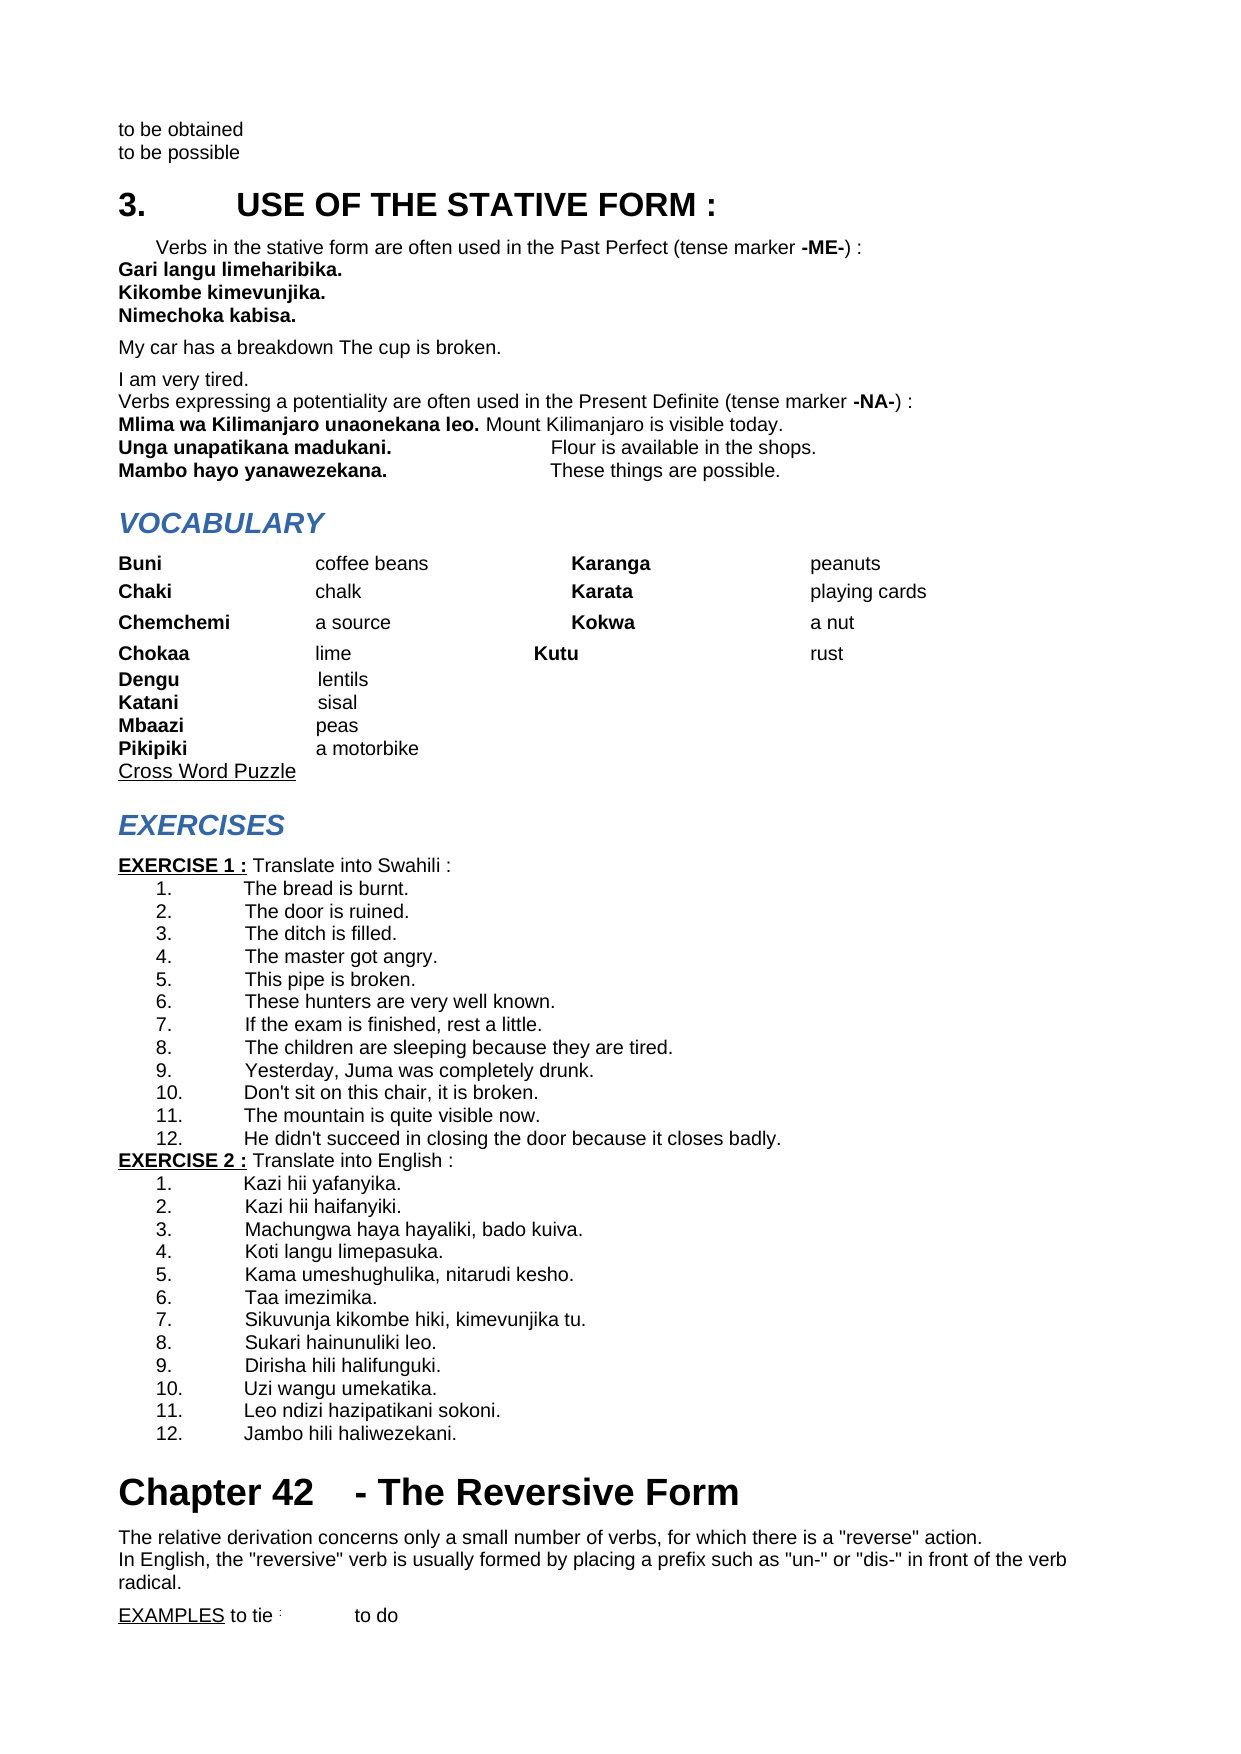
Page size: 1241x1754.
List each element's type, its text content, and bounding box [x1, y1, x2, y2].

subtitle EXERCISES [118, 808, 1122, 842]
text Pikipiki a motorbike [118, 736, 1122, 759]
list Leo ndizi hazipatikani sokoni. [118, 1399, 1122, 1422]
text Kikombe kimevunjika. [118, 281, 1122, 304]
list He didn't succeed in closing the door because it closes badly. [118, 1127, 1122, 1149]
list The children are sleeping because they are tired. [118, 1036, 1122, 1058]
list Jambo hili haliwezekani. [118, 1422, 1122, 1444]
text to be obtained [118, 118, 1122, 141]
text My car has a breakdown The cup is broken. [118, 326, 1122, 358]
text EXERCISE 2 : Translate into English : [118, 1149, 1122, 1172]
list Don't sit on this chair, it is broken. [118, 1081, 1122, 1104]
list Kama umeshughulika, nitarudi kesho. [118, 1263, 1122, 1286]
table_cell Chokaa [118, 642, 278, 668]
list This pipe is broken. [118, 968, 1122, 990]
list Koti langu limepasuka. [118, 1240, 1122, 1263]
list Uzi wangu umekatika. [118, 1376, 1122, 1399]
table_cell rust [773, 642, 954, 668]
text Mbaazi peas [118, 714, 1122, 736]
text Nimechoka kabisa. [118, 304, 1122, 326]
table_header peanuts [773, 552, 954, 580]
text Dengu lentils [118, 668, 1122, 691]
table_cell Kokwa [534, 611, 773, 642]
table_cell chalk [278, 580, 534, 611]
list Sikuvunja kikombe hiki, kimevunjika tu. [118, 1308, 1122, 1331]
table_cell Chemchemi [118, 611, 278, 642]
list The mountain is quite visible now. [118, 1104, 1122, 1127]
text EXAMPLES to tie : to do [118, 1594, 1122, 1626]
list These hunters are very well known. [118, 990, 1122, 1013]
list Kazi hii haifanyiki. [118, 1195, 1122, 1217]
table_cell playing cards [773, 580, 954, 611]
text Unga unapatikana madukani. Flour is available in the shops. [118, 436, 1122, 458]
text Gari langu limeharibika. [118, 258, 1122, 281]
text Verbs in the stative form are often used in the Past Perfect (tense marker -ME-) : [118, 236, 1122, 258]
table_header Karanga [534, 552, 773, 580]
table_cell Karata [534, 580, 773, 611]
text I am very tired. [118, 358, 1122, 390]
list Yesterday, Juma was completely drunk. [118, 1058, 1122, 1081]
subtitle VOCABULARY [118, 506, 1122, 540]
list Kazi hii yafanyika. [118, 1172, 1122, 1195]
text Katani sisal [118, 691, 1122, 714]
text The relative derivation concerns only a small number of verbs, for which there is a "reverse" action. [118, 1526, 1122, 1548]
subtitle 3. USE OF THE STATIVE FORM : [118, 184, 1122, 223]
table_cell lime [278, 642, 534, 668]
text Verbs expressing a potentiality are often used in the Present Definite (tense marker -NA-) : [118, 390, 1122, 413]
text Cross Word Puzzle [118, 759, 1122, 783]
list The door is ruined. [118, 899, 1122, 922]
list The master got angry. [118, 945, 1122, 968]
list The bread is burnt. [118, 877, 1122, 899]
text to be possible [118, 141, 1122, 163]
text Mambo hayo yanawezekana. These things are possible. [118, 458, 1122, 481]
list The ditch is filled. [118, 922, 1122, 945]
subtitle Chapter 42 - The Reversive Form [118, 1469, 1122, 1513]
table_cell Chaki [118, 580, 278, 611]
list Dirisha hili halifunguki. [118, 1354, 1122, 1376]
text In English, the "reversive" verb is usually formed by placing a prefix such as "un-" or "dis-" in front of the verb radical. [118, 1548, 1122, 1594]
table_cell a source [278, 611, 534, 642]
table_header Buni [118, 552, 278, 580]
list Machungwa haya hayaliki, bado kuiva. [118, 1217, 1122, 1240]
text Mlima wa Kilimanjaro unaonekana leo. Mount Kilimanjaro is visible today. [118, 413, 1122, 436]
table_header coffee beans [278, 552, 534, 580]
table_cell Kutu [534, 642, 773, 668]
text EXERCISE 1 : Translate into Swahili : [118, 854, 1122, 877]
list If the exam is finished, rest a little. [118, 1013, 1122, 1036]
list Taa imezimika. [118, 1286, 1122, 1308]
table_cell a nut [773, 611, 954, 642]
list Sukari hainunuliki leo. [118, 1331, 1122, 1354]
